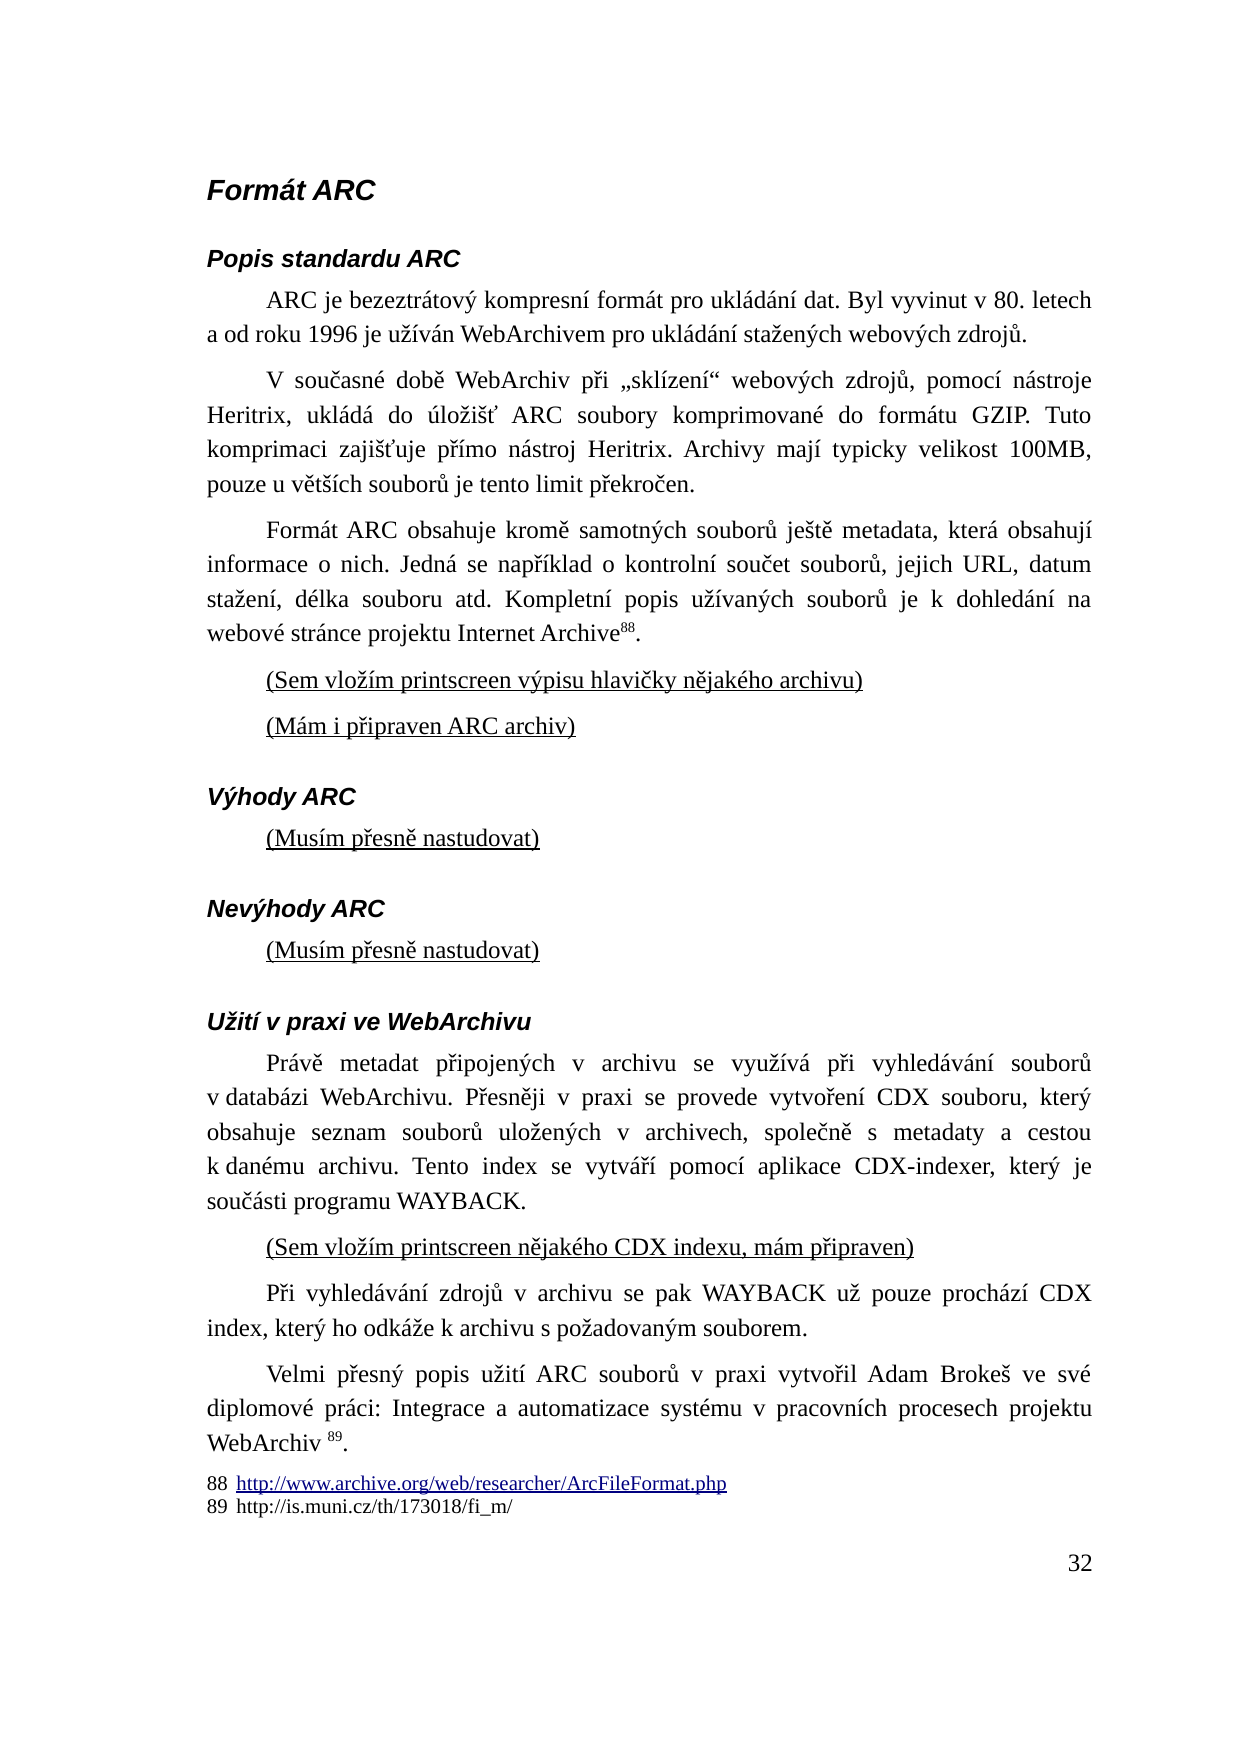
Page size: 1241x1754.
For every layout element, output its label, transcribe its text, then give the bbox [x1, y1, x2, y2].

text Velmi přesný popis užití ARC souborů v praxi vytvořil Adam Brokeš ve své diplomové práci: Integrace a automatizace systému v pracovních procesech projektu WebArchiv . [207, 1359, 1093, 1457]
text Formát ARC obsahuje kromě samotných souborů ještě metadata, která obsahují informace o nich. Jedná se například o kontrolní součet souborů, jejich URL, datum stažení, délka souboru atd. Kompletní popis užívaných souborů je k dohledání na webové stránce projektu Internet Archive. [207, 515, 1093, 647]
subtitle Popis standardu ARC [207, 244, 1093, 272]
text http://www.archive.org/web/researcher/ArcFileFormat.php [207, 1470, 1093, 1494]
text (Sem vložím printscreen nějakého CDX indexu, mám připraven) [207, 1232, 1093, 1261]
subtitle Užití v praxi ve WebArchivu [207, 1007, 1093, 1035]
subtitle Výhody ARC [207, 782, 1093, 811]
text Právě metadat připojených v archivu se využívá při vyhledávání souborů v databázi WebArchivu. Přesněji v praxi se provede vytvoření CDX souboru, který obsahuje seznam souborů uložených v archivech, společně s metadaty a cestou k danému archivu. Tento index se vytváří pomocí aplikace CDX-indexer, který je součásti programu WAYBACK. [207, 1048, 1093, 1214]
subtitle Nevýhody ARC [207, 894, 1093, 923]
text http://is.muni.cz/th/173018/fi_m/ [207, 1494, 1093, 1518]
text Při vyhledávání zdrojů v archivu se pak WAYBACK už pouze prochází CDX index, který ho odkáže k archivu s požadovaným souborem. [207, 1278, 1093, 1342]
text (Musím přesně nastudovat) [207, 936, 1093, 964]
text V současné době WebArchiv při „sklízení“ webových zdrojů, pomocí nástroje Heritrix, ukládá do úložišť ARC soubory komprimované do formátu GZIP. Tuto komprimaci zajišťuje přímo nástroj Heritrix. Archivy mají typicky velikost 100MB, pouze u větších souborů je tento limit překročen. [207, 365, 1093, 498]
text ARC je bezeztrátový kompresní formát pro ukládání dat. Byl vyvinut v 80. letech a od roku 1996 je užíván WebArchivem pro ukládání stažených webových zdrojů. [207, 285, 1093, 348]
text (Sem vložím printscreen výpisu hlavičky nějakého archivu) [207, 665, 1093, 693]
text (Mám i připraven ARC archiv) [207, 711, 1093, 740]
text (Musím přesně nastudovat) [207, 823, 1093, 852]
subtitle Formát ARC [207, 173, 1093, 206]
